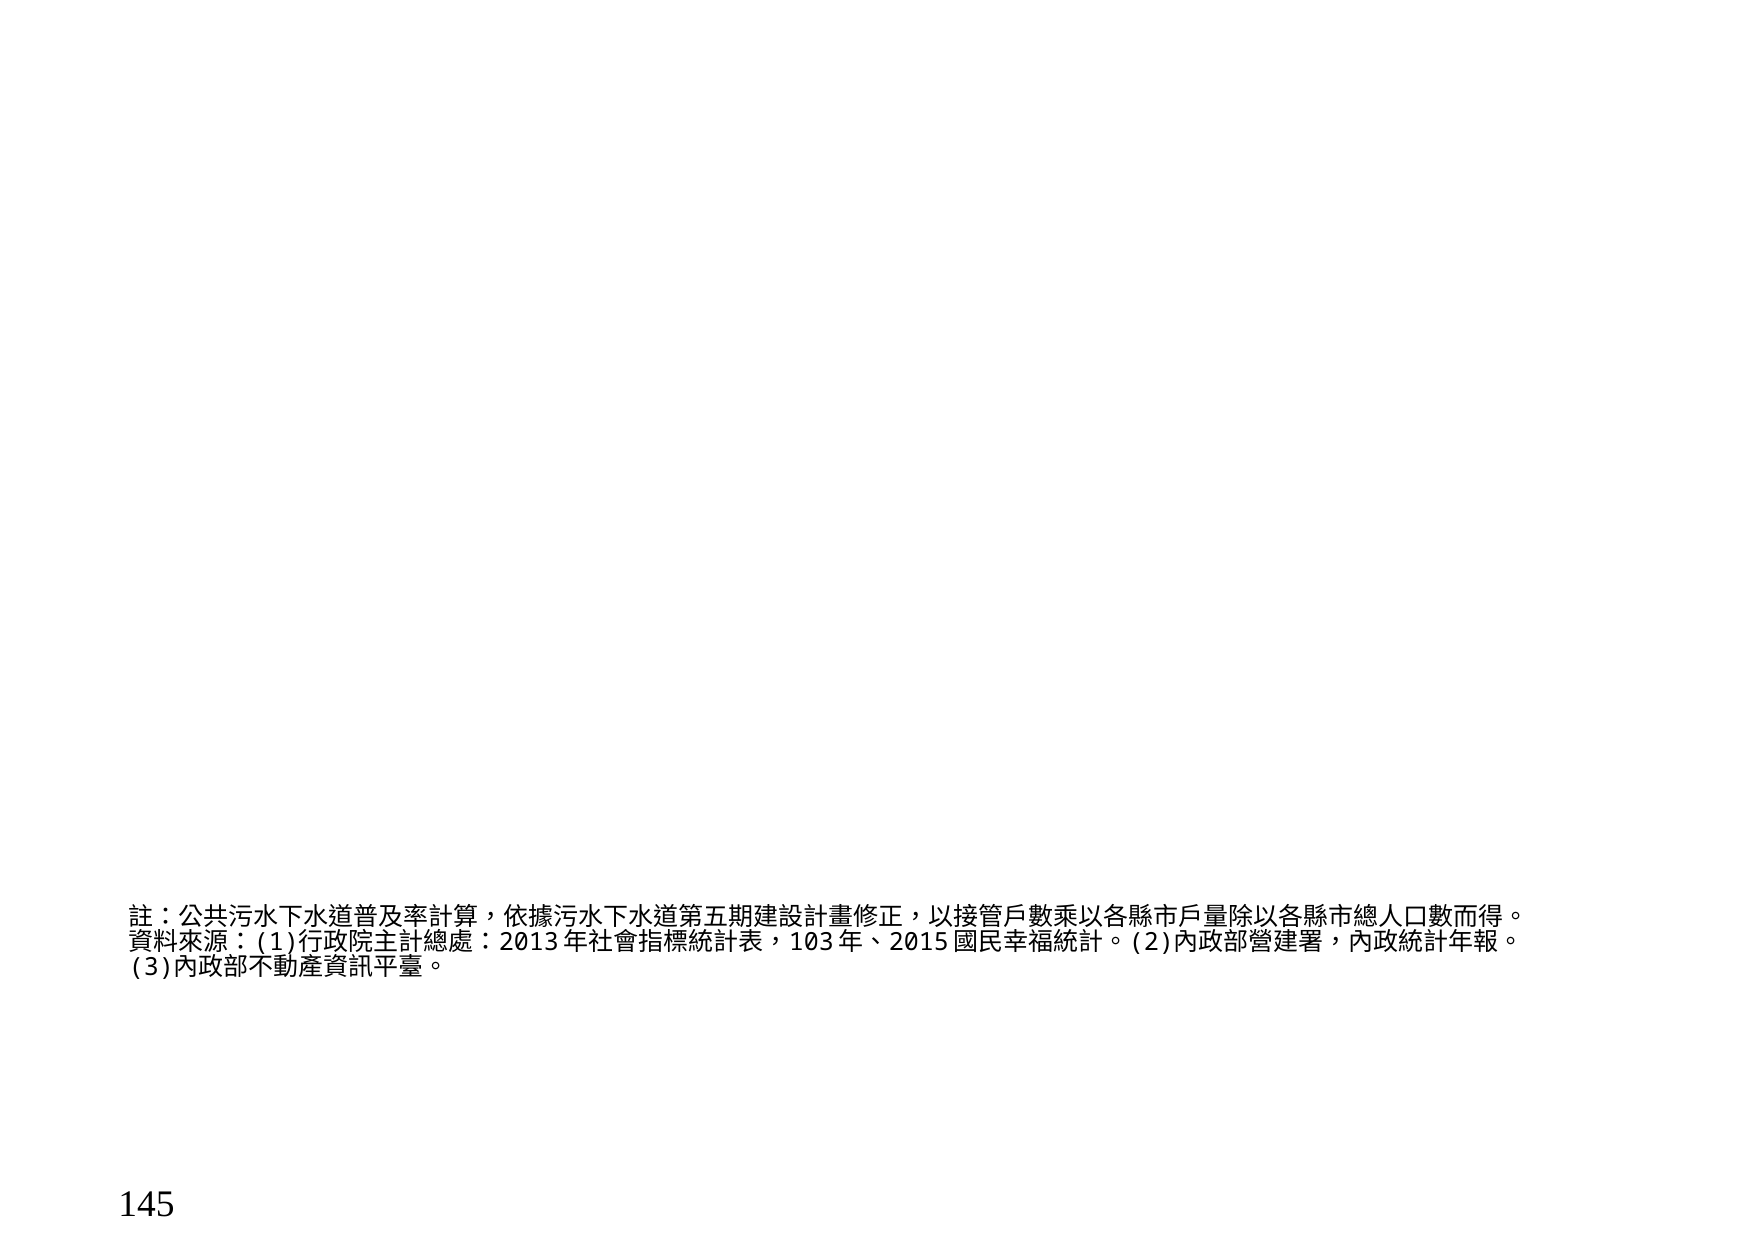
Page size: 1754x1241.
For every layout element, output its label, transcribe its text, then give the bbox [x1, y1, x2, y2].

text 資料來源：(1)行政院主計總處：2013年社會指標統計表，103年、2015國民幸福統計。(2)內政部營建署，內政統計年報。(3)內政部不動產資訊平臺。 [128, 931, 1543, 981]
text 註：公共污水下水道普及率計算，依據污水下水道第五期建設計畫修正，以接管戶數乘以各縣市戶量除以各縣市總人口數而得。 [128, 906, 1543, 931]
